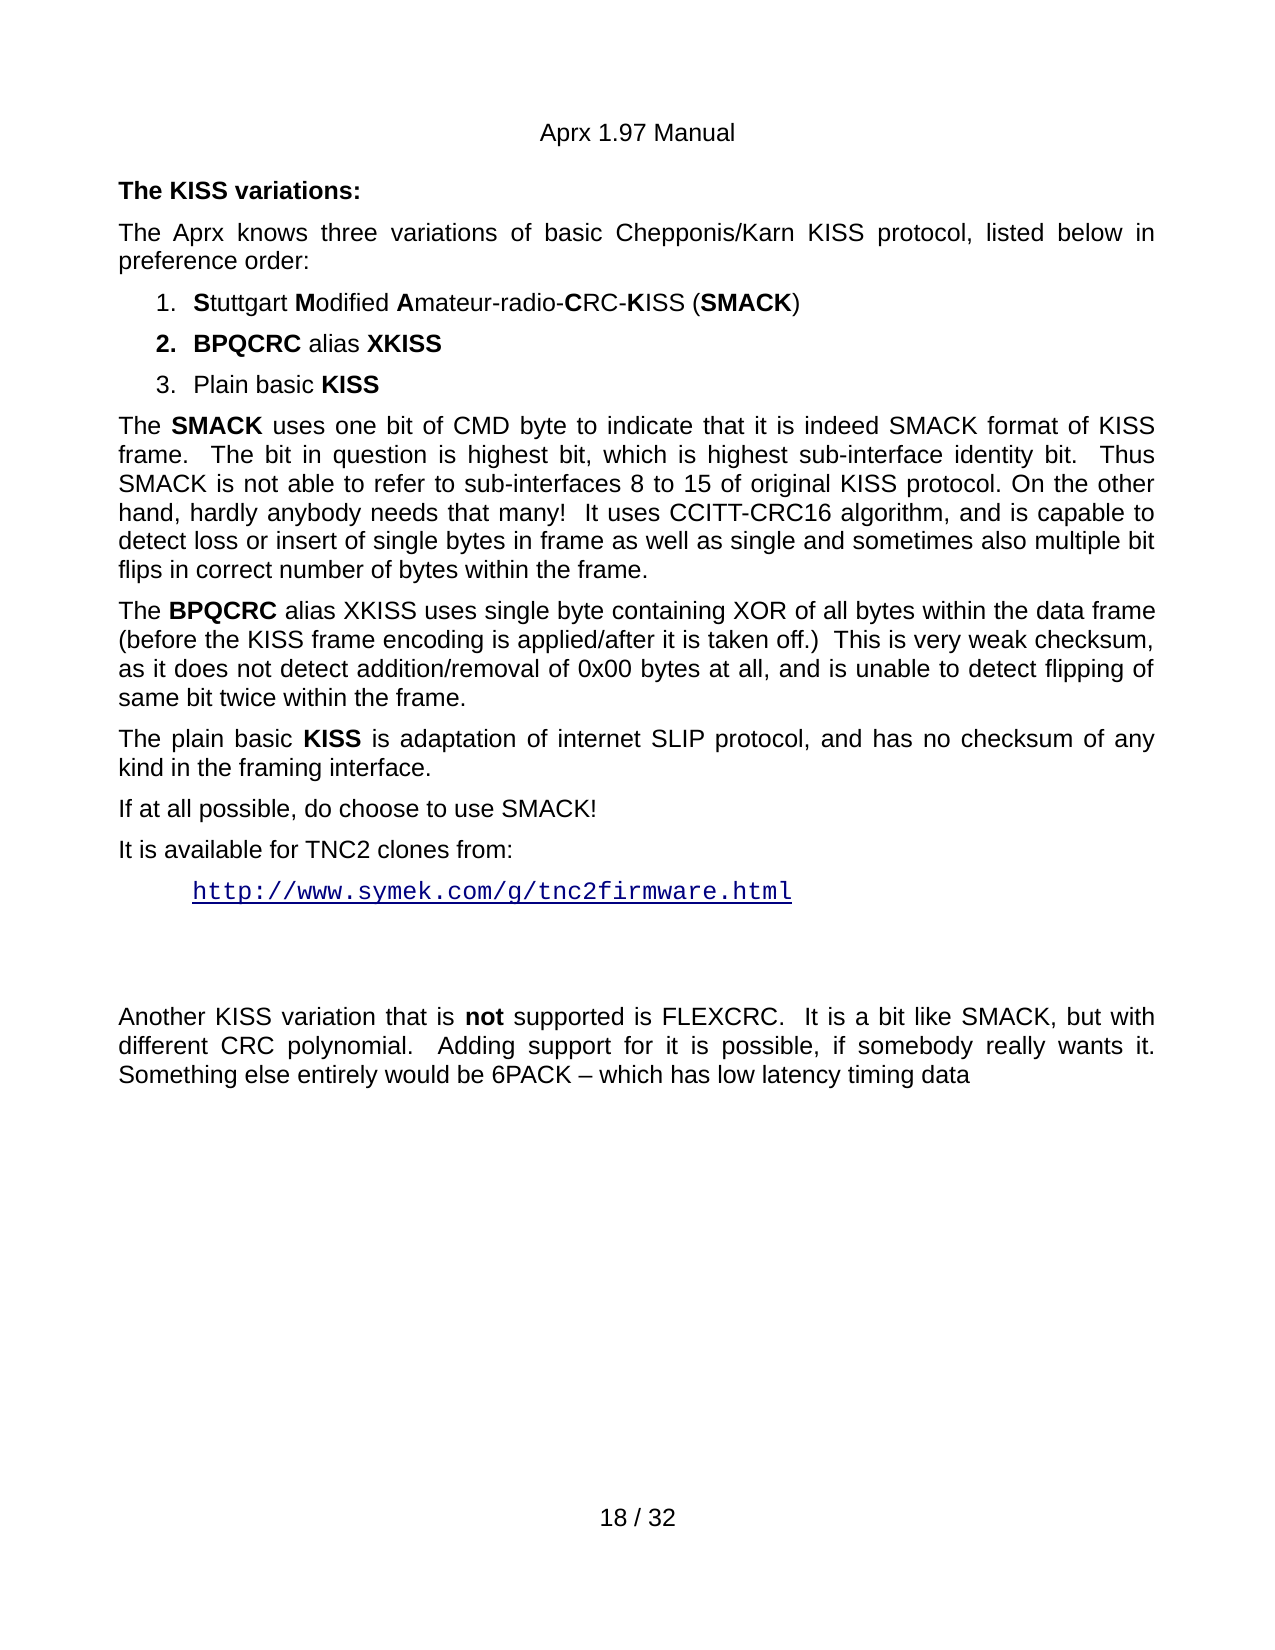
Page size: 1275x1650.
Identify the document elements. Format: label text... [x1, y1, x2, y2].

text It is available for TNC2 clones from: [118, 835, 1157, 864]
text The BPQCRC alias XKISS uses single byte containing XOR of all bytes within the data frame (before the KISS frame encoding is applied/after it is taken off.) This is very weak checksum, as it does not detect addition/removal of 0x00 bytes at all, and is unable to detect flipping of same bit twice within the frame. [118, 596, 1157, 711]
text http://www.symek.com/g/tnc2firmware.html [118, 876, 1157, 907]
text The Aprx knows three variations of basic Chepponis/Karn KISS protocol, listed below in preference order: [118, 218, 1157, 275]
text If at all possible, do choose to use SMACK! [118, 794, 1157, 823]
text The plain basic KISS is adaptation of internet SLIP protocol, and has no checksum of any kind in the framing interface. [118, 724, 1157, 781]
text The SMACK uses one bit of CMD byte to indicate that it is indeed SMACK format of KISS frame. The bit in question is highest bit, which is highest sub-interface identity bit. Thus SMACK is not able to refer to sub-interfaces 8 to 15 of original KISS protocol. On the other hand, hardly anybody needs that many! It uses CCITT-CRC16 algorithm, and is capable to detect loss or insert of single bytes in frame as well as single and sometimes also multiple bit flips in correct number of bytes within the frame. [118, 411, 1157, 584]
list BPQCRC alias XKISS [156, 329, 1157, 358]
text Another KISS variation that is not supported is FLEXCRC. It is a bit like SMACK, but with different CRC polynomial. Adding support for it is possible, if somebody really wants it. Something else entirely would be 6PACK – which has low latency timing data [118, 1002, 1157, 1088]
list Plain basic KISS [156, 370, 1157, 399]
list Stuttgart Modified Amateur-radio-CRC-KISS (SMACK) [156, 288, 1157, 316]
text The KISS variations: [118, 176, 1157, 205]
